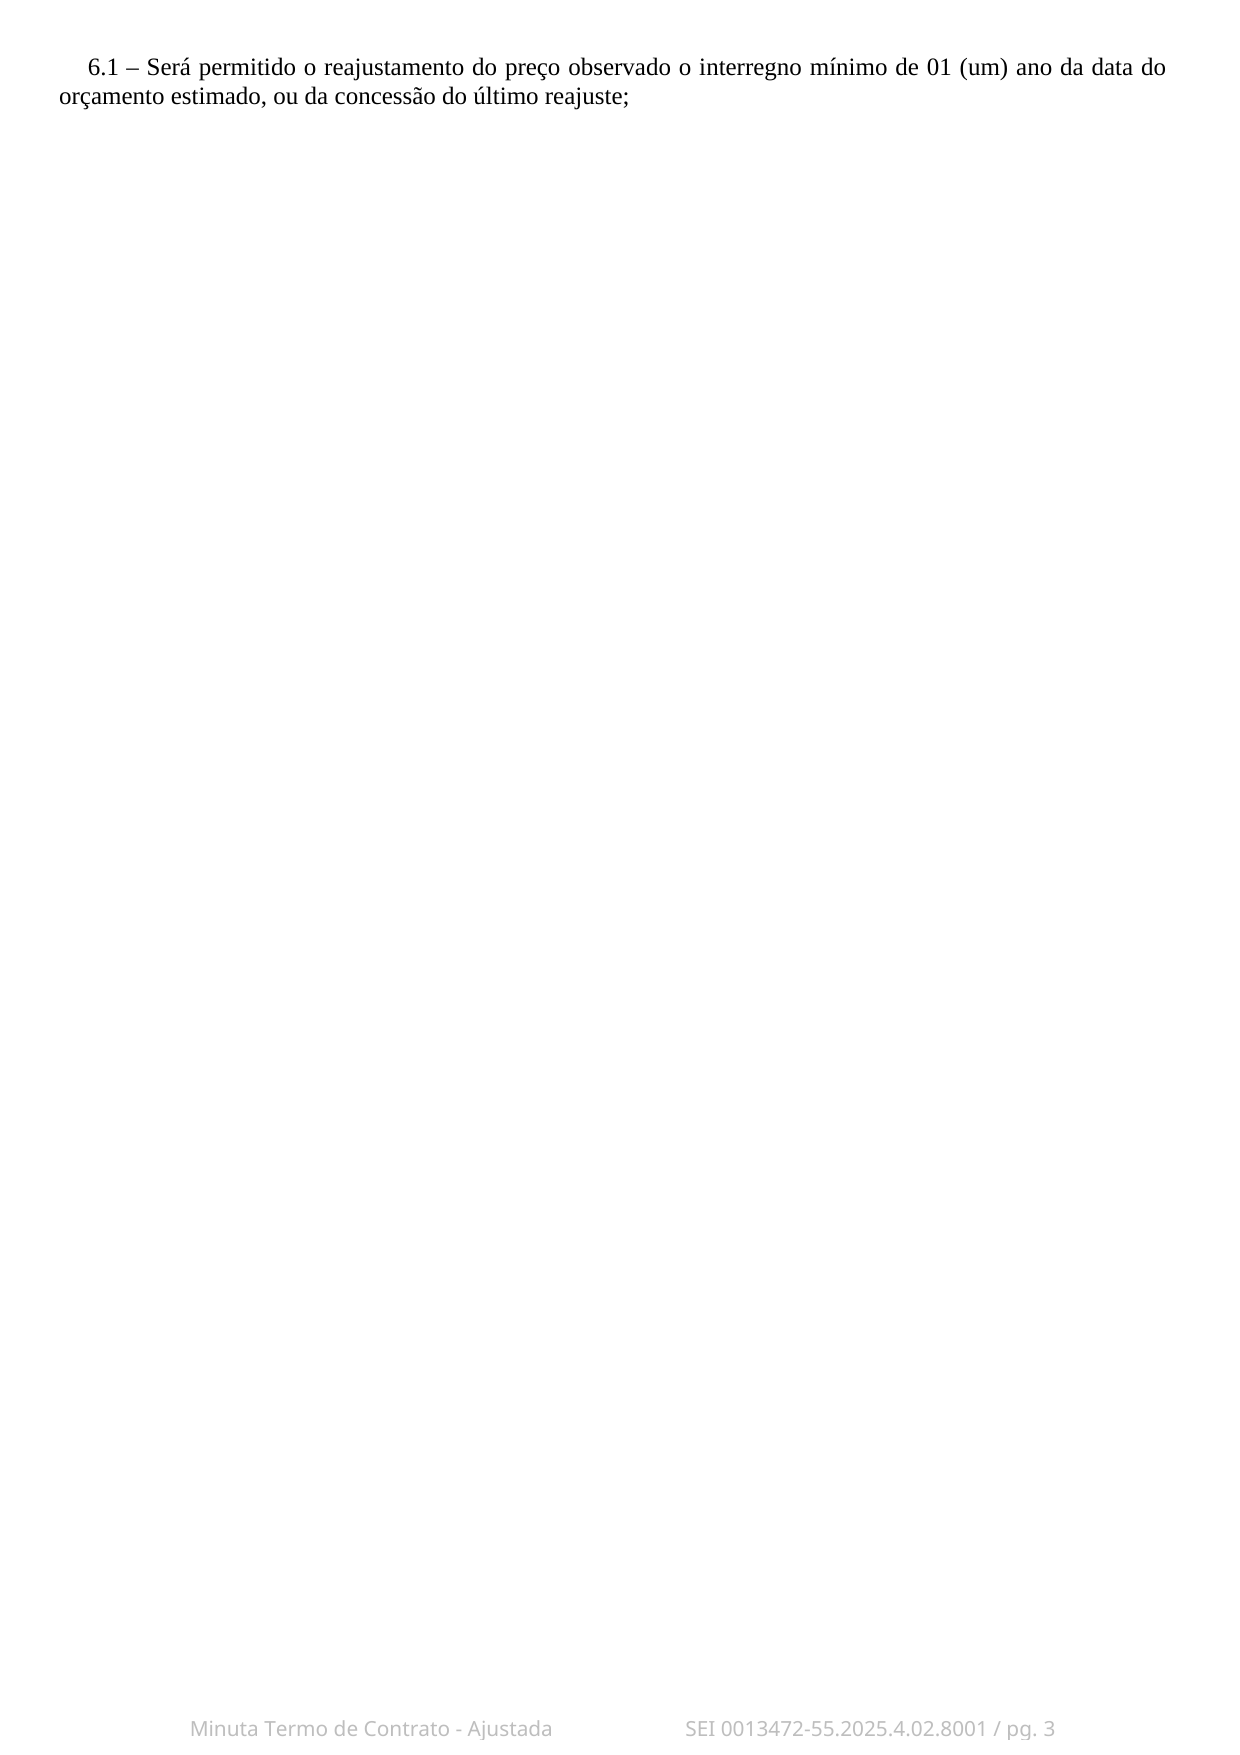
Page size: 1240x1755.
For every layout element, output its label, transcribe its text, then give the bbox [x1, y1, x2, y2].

list – Será permitido o reajustamento do preço observado o interregno mínimo de 01 (um) ano da data do orçamento estimado, ou da concessão do último reajuste; [59, 52, 1167, 109]
